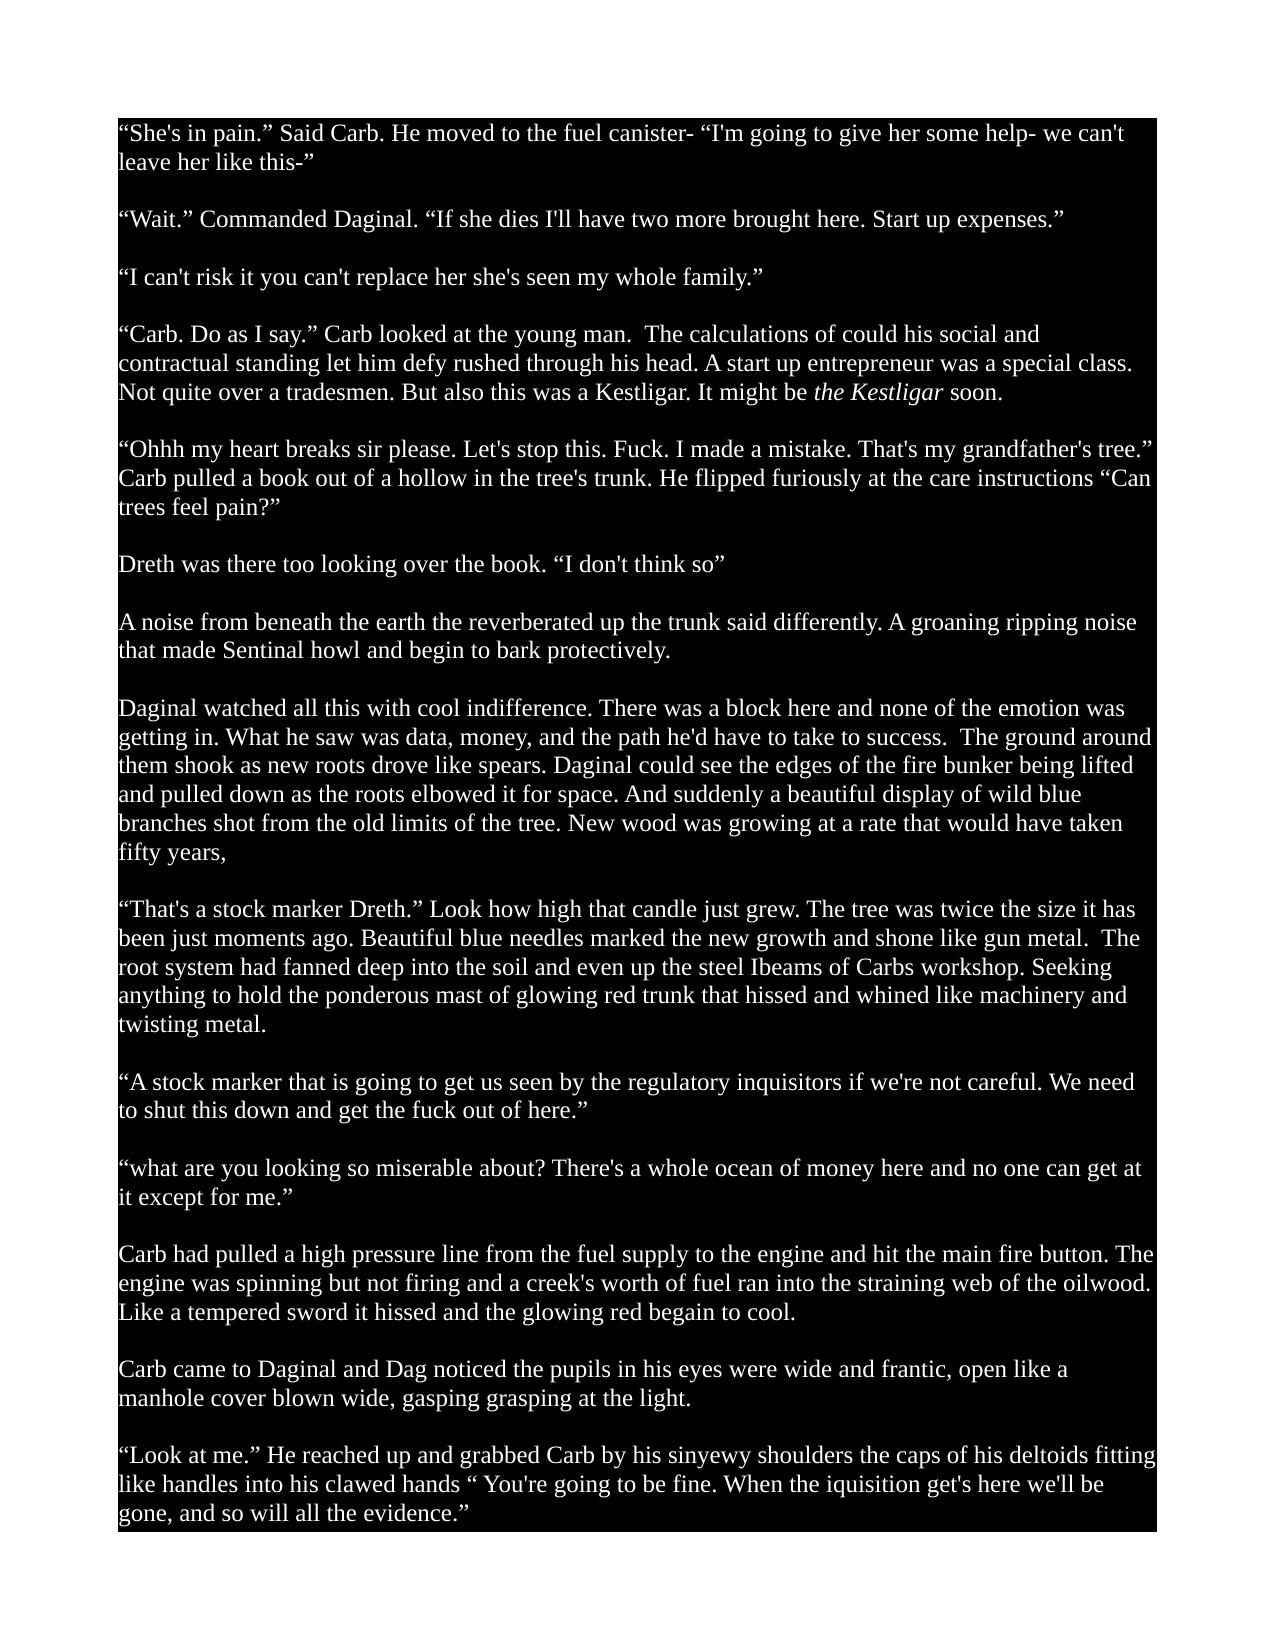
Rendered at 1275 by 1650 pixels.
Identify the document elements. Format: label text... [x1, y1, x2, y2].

text Dreth was there too looking over the book. “I don't think so” A noise from beneath the earth the reverberated up the trunk said differently. A groaning ripping noise that made Sentinal howl and begin to bark protectively. Daginal watched all this with cool indifference. There was a block here and none of the emotion was getting in. What he saw was data, money, and the path he'd have to take to success. The ground around them shook as new roots drove like spears. Daginal could see the edges of the fire bunker being lifted and pulled down as the roots elbowed it for space. And suddenly a beautiful display of wild blue branches shot from the old limits of the tree. New wood was growing at a rate that would have taken fifty years, “That's a stock marker Dreth.” Look how high that candle just grew. The tree was twice the size it has been just moments ago. Beautiful blue needles marked the new growth and shone like gun metal. The root system had fanned deep into the soil and even up the steel Ibeams of Carbs workshop. Seeking anything to hold the ponderous mast of glowing red trunk that hissed and whined like machinery and twisting metal. [118, 549, 1157, 1038]
text Carb came to Daginal and Dag noticed the pupils in his eyes were wide and frantic, open like a manhole cover blown wide, gasping grasping at the light. [118, 1354, 1157, 1412]
text “I can't risk it you can't replace her she's seen my whole family.” “Carb. Do as I say.” Carb looked at the young man. The calculations of could his social and contractual standing let him defy rushed through his head. A start up entrepreneur was a special class. Not quite over a tradesmen. But also this was a Kestligar. It might be the Kestligar soon. “Ohhh my heart breaks sir please. Let's stop this. Fuck. I made a mistake. That's my grandfather's tree.” Carb pulled a book out of a hollow in the tree's trunk. He flipped furiously at the care instructions “Can trees feel pain?” [118, 262, 1157, 521]
text “She's in pain.” Said Carb. He moved to the fuel canister- “I'm going to give her some help- we can't leave her like this-” “Wait.” Commanded Daginal. “If she dies I'll have two more brought here. Start up expenses.” [118, 118, 1157, 233]
text “Look at me.” He reached up and grabbed Carb by his sinyewy shoulders the caps of his deltoids fitting like handles into his clawed hands “ You're going to be fine. When the iquisition get's here we'll be gone, and so will all the evidence.” [118, 1441, 1157, 1527]
text “A stock marker that is going to get us seen by the regulatory inquisitors if we're not careful. We need to shut this down and get the fuck out of here.” “what are you looking so miserable about? There's a whole ocean of money here and no one can get at it except for me.” [118, 1067, 1157, 1211]
text Carb had pulled a high pressure line from the fuel supply to the engine and hit the main fire button. The engine was spinning but not firing and a creek's worth of fuel ran into the straining web of the oilwood. Like a tempered sword it hissed and the glowing red begain to cool. [118, 1239, 1157, 1326]
